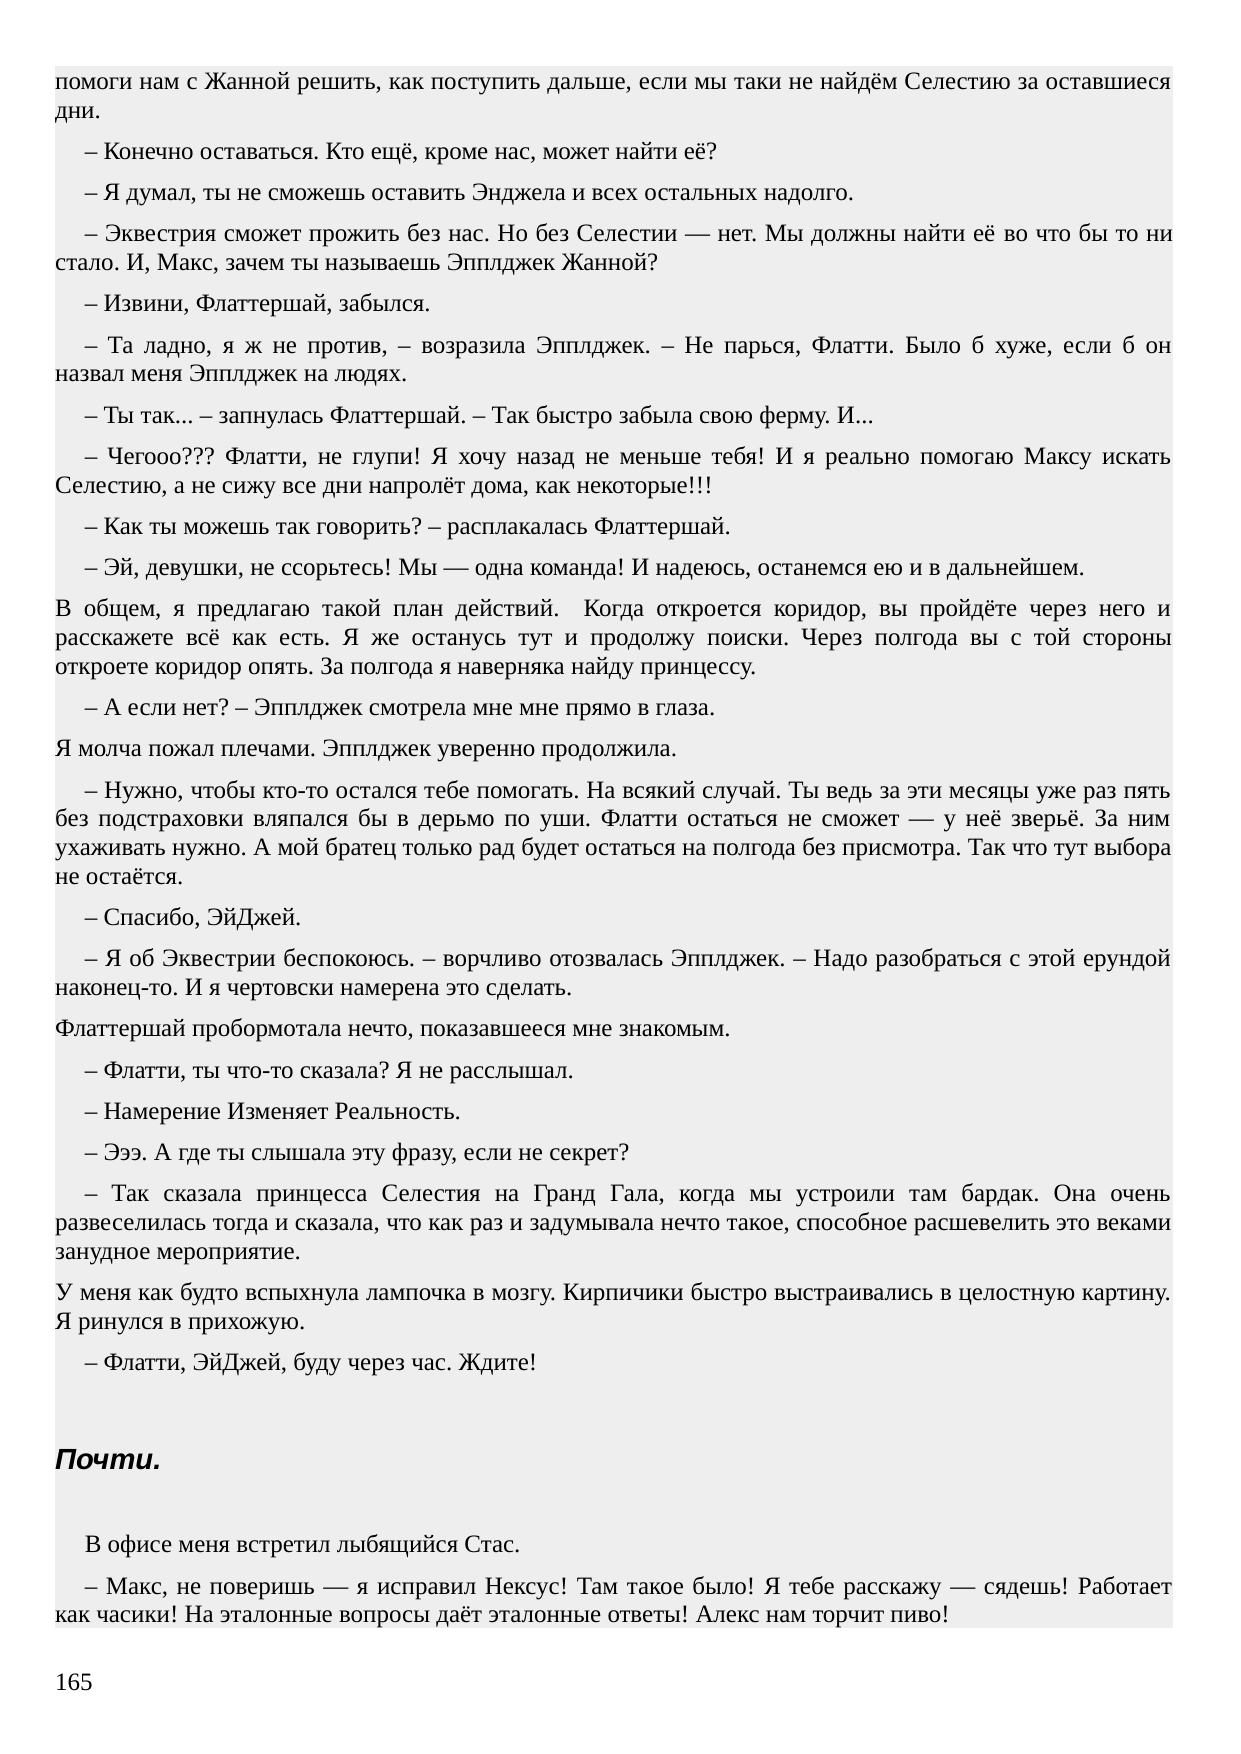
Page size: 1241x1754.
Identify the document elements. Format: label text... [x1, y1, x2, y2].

text – Я думал, ты не сможешь оставить Энджела и всех остальных надолго. [55, 177, 1173, 206]
text – Макс, не поверишь — я исправил Нексус! Там такое было! Я тебе расскажу — сядешь! Работает как часики! На эталонные вопросы даёт эталонные ответы! Алекс нам торчит пиво! [55, 1571, 1173, 1628]
text – Та ладно, я ж не против, – возразила Эпплджек. – Не парься, Флатти. Было б хуже, если б он назвал меня Эпплджек на людях. [55, 330, 1173, 387]
text – Так сказала принцесса Селестия на Гранд Гала, когда мы устроили там бардак. Она очень развеселилась тогда и сказала, что как раз и задумывала нечто такое, способное расшевелить это веками занудное мероприятие. [55, 1178, 1173, 1265]
text – Флатти, ЭйДжей, буду через час. Ждите! [55, 1347, 1173, 1376]
text – Эй, девушки, не ссорьтесь! Мы — одна команда! И надеюсь, останемся ею и в дальнейшем. [55, 552, 1173, 581]
text – Чегооо??? Флатти, не глупи! Я хочу назад не меньше тебя! И я реально помогаю Максу искать Селестию, а не сижу все дни напролёт дома, как некоторые!!! [55, 441, 1173, 498]
text В офисе меня встретил лыбящийся Стас. [55, 1529, 1173, 1558]
list Я молча пожал плечами. Эпплджек уверенно продолжила. [55, 733, 1173, 762]
text – Ты так... – запнулась Флаттершай. – Так быстро забыла свою ферму. И... [55, 400, 1173, 428]
text помоги нам с Жанной решить, как поступить дальше, если мы таки не найдём Селестию за оставшиеся дни. [55, 66, 1173, 123]
text – Как ты можешь так говорить? – расплакалась Флаттершай. [55, 511, 1173, 540]
list В общем, я предлагаю такой план действий. Когда откроется коридор, вы пройдёте через него и расскажете всё как есть. Я же останусь тут и продолжу поиски. Через полгода вы с той стороны откроете коридор опять. За полгода я наверняка найду принцессу. [55, 593, 1173, 680]
text – Флатти, ты что-то сказала? Я не расслышал. [55, 1055, 1173, 1083]
text – Намерение Изменяет Реальность. [55, 1096, 1173, 1125]
text – Нужно, чтобы кто-то остался тебе помогать. На всякий случай. Ты ведь за эти месяцы уже раз пять без подстраховки вляпался бы в дерьмо по уши. Флатти остаться не сможет — у неё зверьё. За ним ухаживать нужно. А мой братец только рад будет остаться на полгода без присмотра. Так что тут выбора не остаётся. [55, 775, 1173, 890]
text – А если нет? – Эпплджек смотрела мне мне прямо в глаза. [55, 692, 1173, 721]
list У меня как будто вспыхнула лампочка в мозгу. Кирпичики быстро выстраивались в целостную картину. Я ринулся в прихожую. [55, 1277, 1173, 1335]
text – Я об Эквестрии беспокоюсь. – ворчливо отозвалась Эпплджек. – Надо разобраться с этой ерундой наконец-то. И я чертовски намерена это сделать. [55, 943, 1173, 1001]
text – Эквестрия сможет прожить без нас. Но без Селестии — нет. Мы должны найти её во что бы то ни стало. И, Макс, зачем ты называешь Эпплджек Жанной? [55, 218, 1173, 276]
text – Эээ. А где ты слышала эту фразу, если не секрет? [55, 1137, 1173, 1166]
text – Извини, Флаттершай, забылся. [55, 288, 1173, 317]
text – Спасибо, ЭйДжей. [55, 902, 1173, 931]
list Флаттершай пробормотала нечто, показавшееся мне знакомым. [55, 1013, 1173, 1042]
subtitle Почти. [55, 1442, 1173, 1476]
text – Конечно оставаться. Кто ещё, кроме нас, может найти её? [55, 136, 1173, 165]
